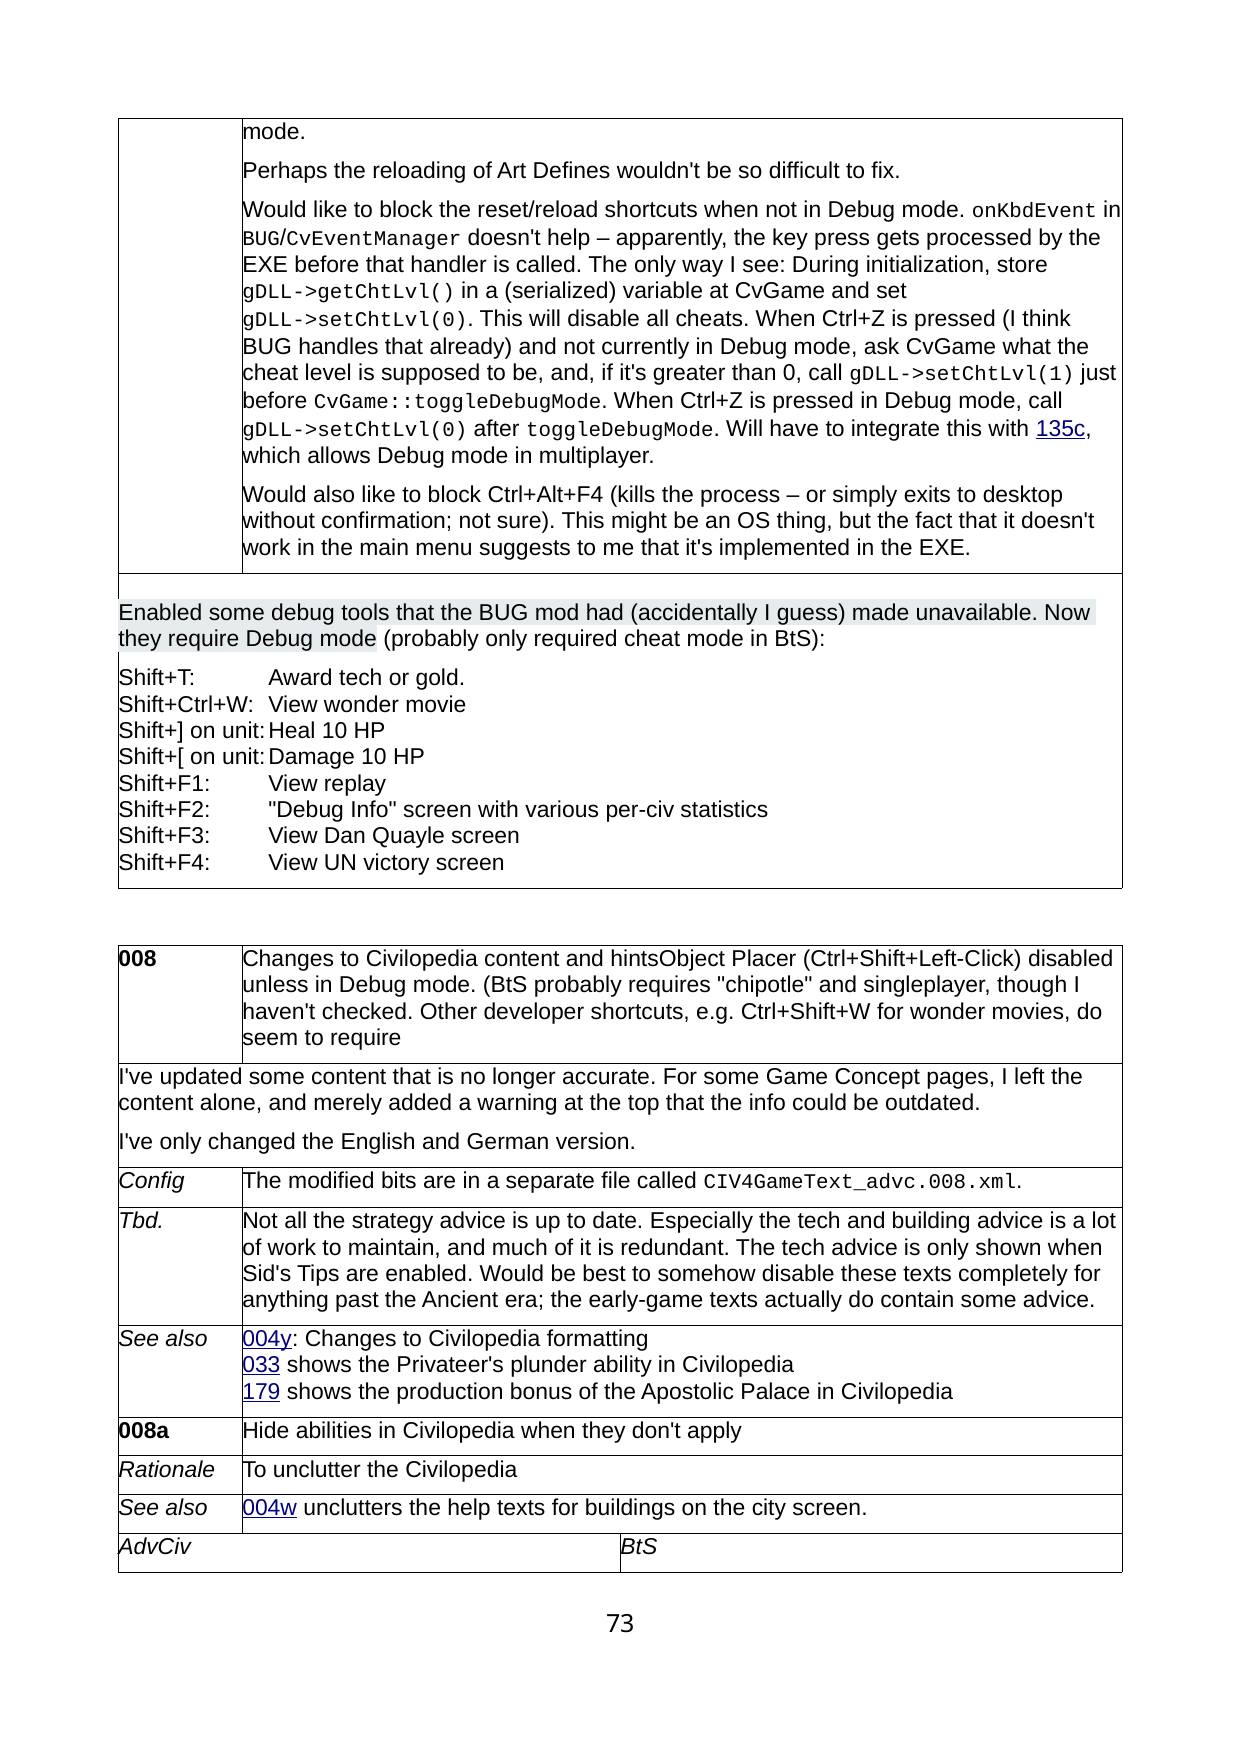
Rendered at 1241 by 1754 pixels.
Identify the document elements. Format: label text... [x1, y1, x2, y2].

table_cell BtS [621, 1534, 1122, 1572]
table_cell 004w unclutters the help texts for buildings on the city screen. [243, 1495, 1122, 1533]
table_cell The modified bits are in a separate file called CIV4GameText_advc.008.xml. [243, 1168, 1122, 1207]
table_cell To unclutter the Civilopedia [243, 1456, 1122, 1494]
table_cell AdvCiv [119, 1534, 620, 1572]
table_cell Enabled some debug tools that the BUG mod had (accidentally I guess) made unavailable. Now they require Debug mode (probably only required cheat mode in BtS): Shift+T: Award tech or gold. Shift+Ctrl+W: View wonder movie Shift+] on unit: Heal 10 HP Shift+[ on unit: Damage 10 HP Shift+F1: View replay Shift+F2: "Debug Info" screen with various per-civ statistics Shift+F3: View Dan Quayle screen Shift+F4: View UN victory screen [119, 574, 1122, 887]
table_cell [119, 119, 242, 573]
table_header 008 [119, 946, 242, 1063]
table_cell Not all the strategy advice is up to date. Especially the tech and building advice is a lot of work to maintain, and much of it is redundant. The tech advice is only shown when Sid's Tips are enabled. Would be best to somehow disable these texts completely for anything past the Ancient era; the early-game texts actually do contain some advice. [243, 1208, 1122, 1325]
table_cell 004y: Changes to Civilopedia formatting 033 shows the Privateer's plunder ability in Civilopedia 179 shows the production bonus of the Apostolic Palace in Civilopedia [243, 1326, 1122, 1417]
table_cell I've updated some content that is no longer accurate. For some Game Concept pages, I left the content alone, and merely added a warning at the top that the info could be outdated. I've only changed the English and German version. [119, 1064, 1122, 1167]
table_cell mode. Perhaps the reloading of Art Defines wouldn't be so difficult to fix. Would like to block the reset/reload shortcuts when not in Debug mode. onKbdEvent in BUG/CvEventManager doesn't help – apparently, the key press gets processed by the EXE before that handler is called. The only way I see: During initialization, store gDLL->getChtLvl() in a (serialized) variable at CvGame and set gDLL->setChtLvl(0). This will disable all cheats. When Ctrl+Z is pressed (I think BUG handles that already) and not currently in Debug mode, ask CvGame what the cheat level is supposed to be, and, if it's greater than 0, call gDLL->setChtLvl(1) just before CvGame::toggleDebugMode. When Ctrl+Z is pressed in Debug mode, call gDLL->setChtLvl(0) after toggleDebugMode. Will have to integrate this with 135c, which allows Debug mode in multiplayer. Would also like to block Ctrl+Alt+F4 (kills the process – or simply exits to desktop without confirmation; not sure). This might be an OS thing, but the fact that it doesn't work in the main menu suggests to me that it's implemented in the EXE. [243, 119, 1122, 573]
table_cell Hide abilities in Civilopedia when they don't apply [243, 1418, 1122, 1455]
table_cell See also [119, 1495, 242, 1533]
table_cell Tbd. [119, 1208, 242, 1325]
table_cell Rationale [119, 1456, 242, 1494]
table_cell See also [119, 1326, 242, 1417]
table_cell Config [119, 1168, 242, 1207]
table_header Changes to Civilopedia content and hintsObject Placer (Ctrl+Shift+Left-Click) disabled unless in Debug mode. (BtS probably requires "chipotle" and singleplayer, though I haven't checked. Other developer shortcuts, e.g. Ctrl+Shift+W for wonder movies, do seem to require [243, 946, 1122, 1063]
table_cell 008a [119, 1418, 242, 1455]
